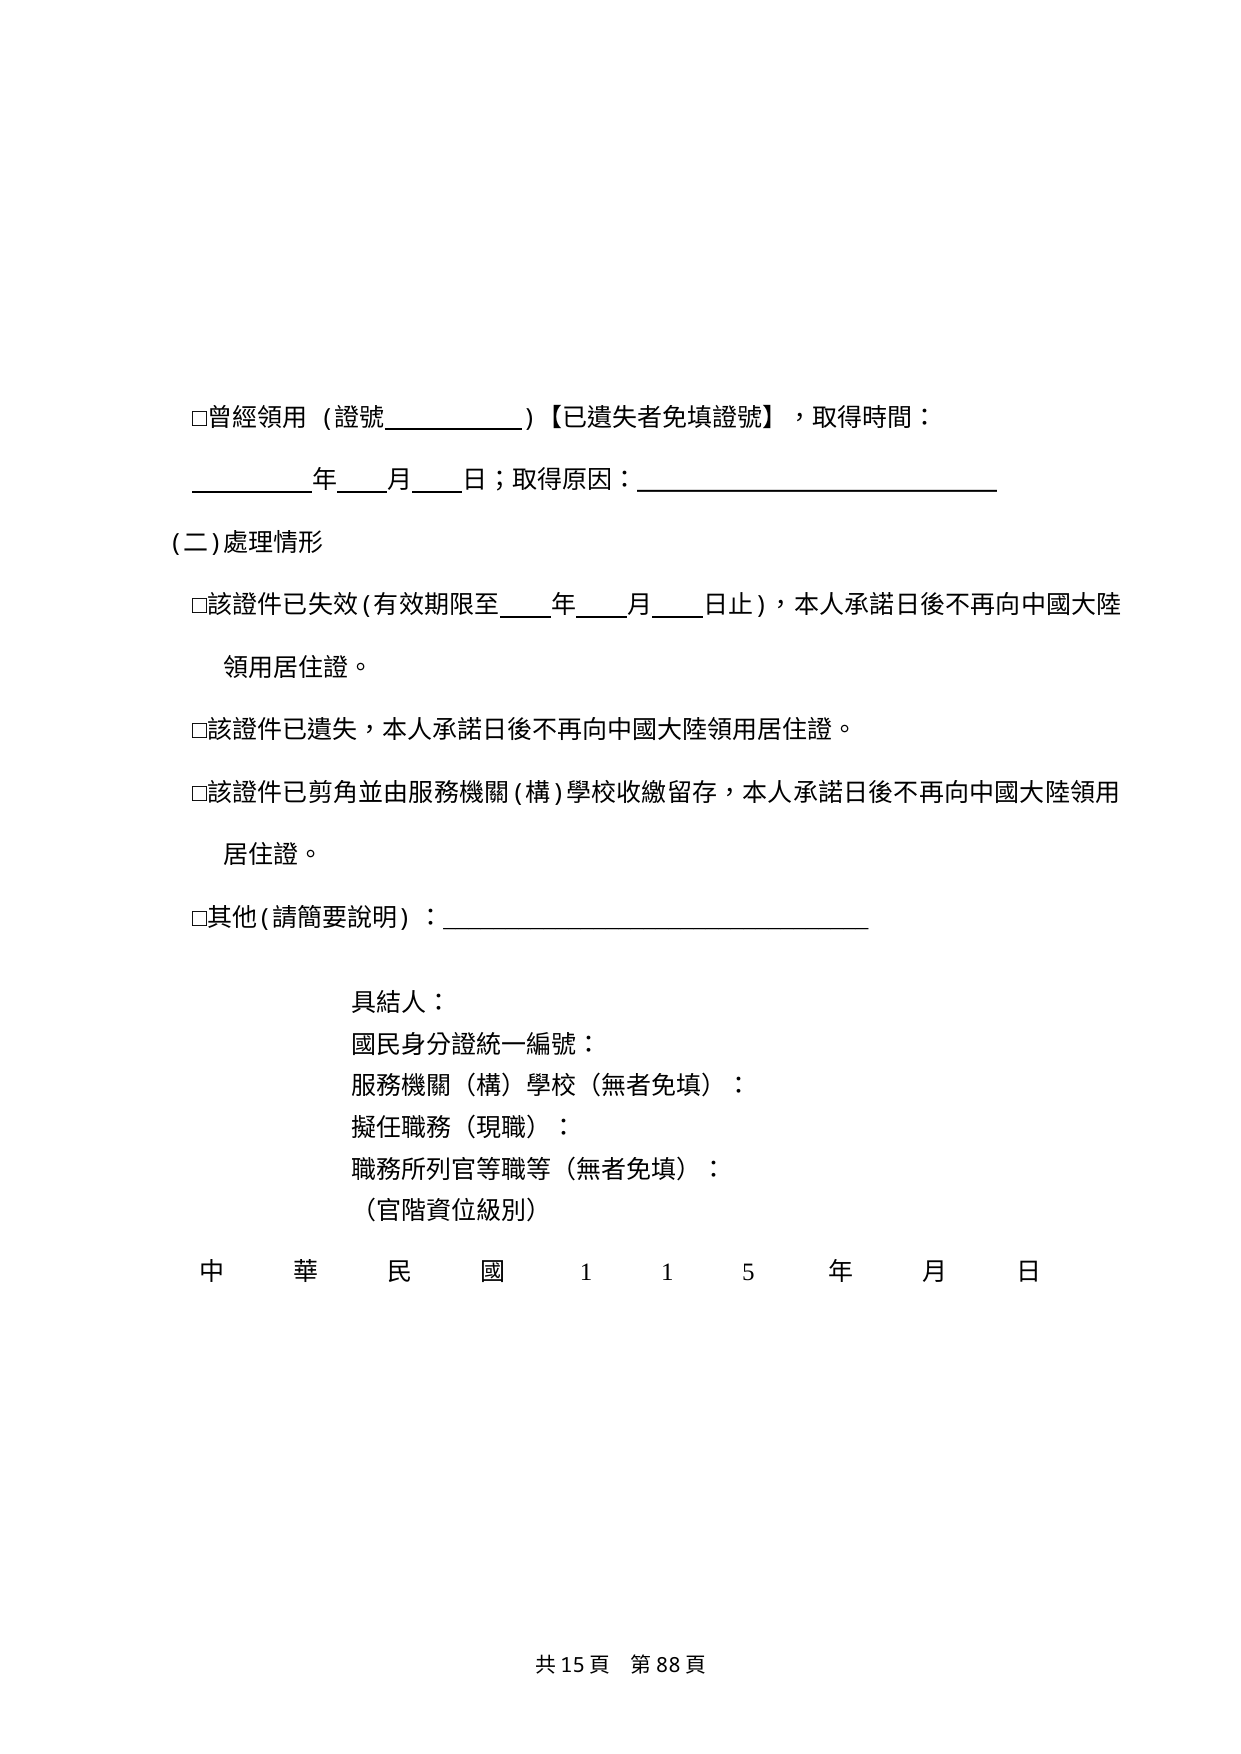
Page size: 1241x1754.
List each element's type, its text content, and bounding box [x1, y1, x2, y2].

text □其他(請簡要說明) ：__________________________________ [192, 874, 1122, 936]
text 具結人： [118, 978, 1122, 1020]
text 年 月 日；取得原因：________________________ [192, 436, 1122, 499]
text （官階資位級別） [118, 1186, 1122, 1228]
text 職務所列官等職等（無者免填）： [118, 1145, 1122, 1186]
text □該證件已剪角並由服務機關(構)學校收繳留存，本人承諾日後不再向中國大陸領用居住證。 [192, 749, 1122, 874]
text □該證件已遺失，本人承諾日後不再向中國大陸領用居住證。 [192, 686, 1122, 749]
text □該證件已失效(有效期限至 年 月 日止)，本人承諾日後不再向中國大陸領用居住證。 [192, 561, 1122, 686]
text □曾經領用 (證號 )【已遺失者免填證號】，取得時間： [192, 374, 1122, 436]
text (二)處理情形 [168, 499, 1122, 561]
text 擬任職務（現職）： [118, 1103, 1122, 1145]
text 中華民國115年月日 [118, 1228, 1122, 1291]
text 國民身分證統一編號： [118, 1020, 1122, 1061]
text 服務機關（構）學校（無者免填）： [118, 1061, 1122, 1103]
